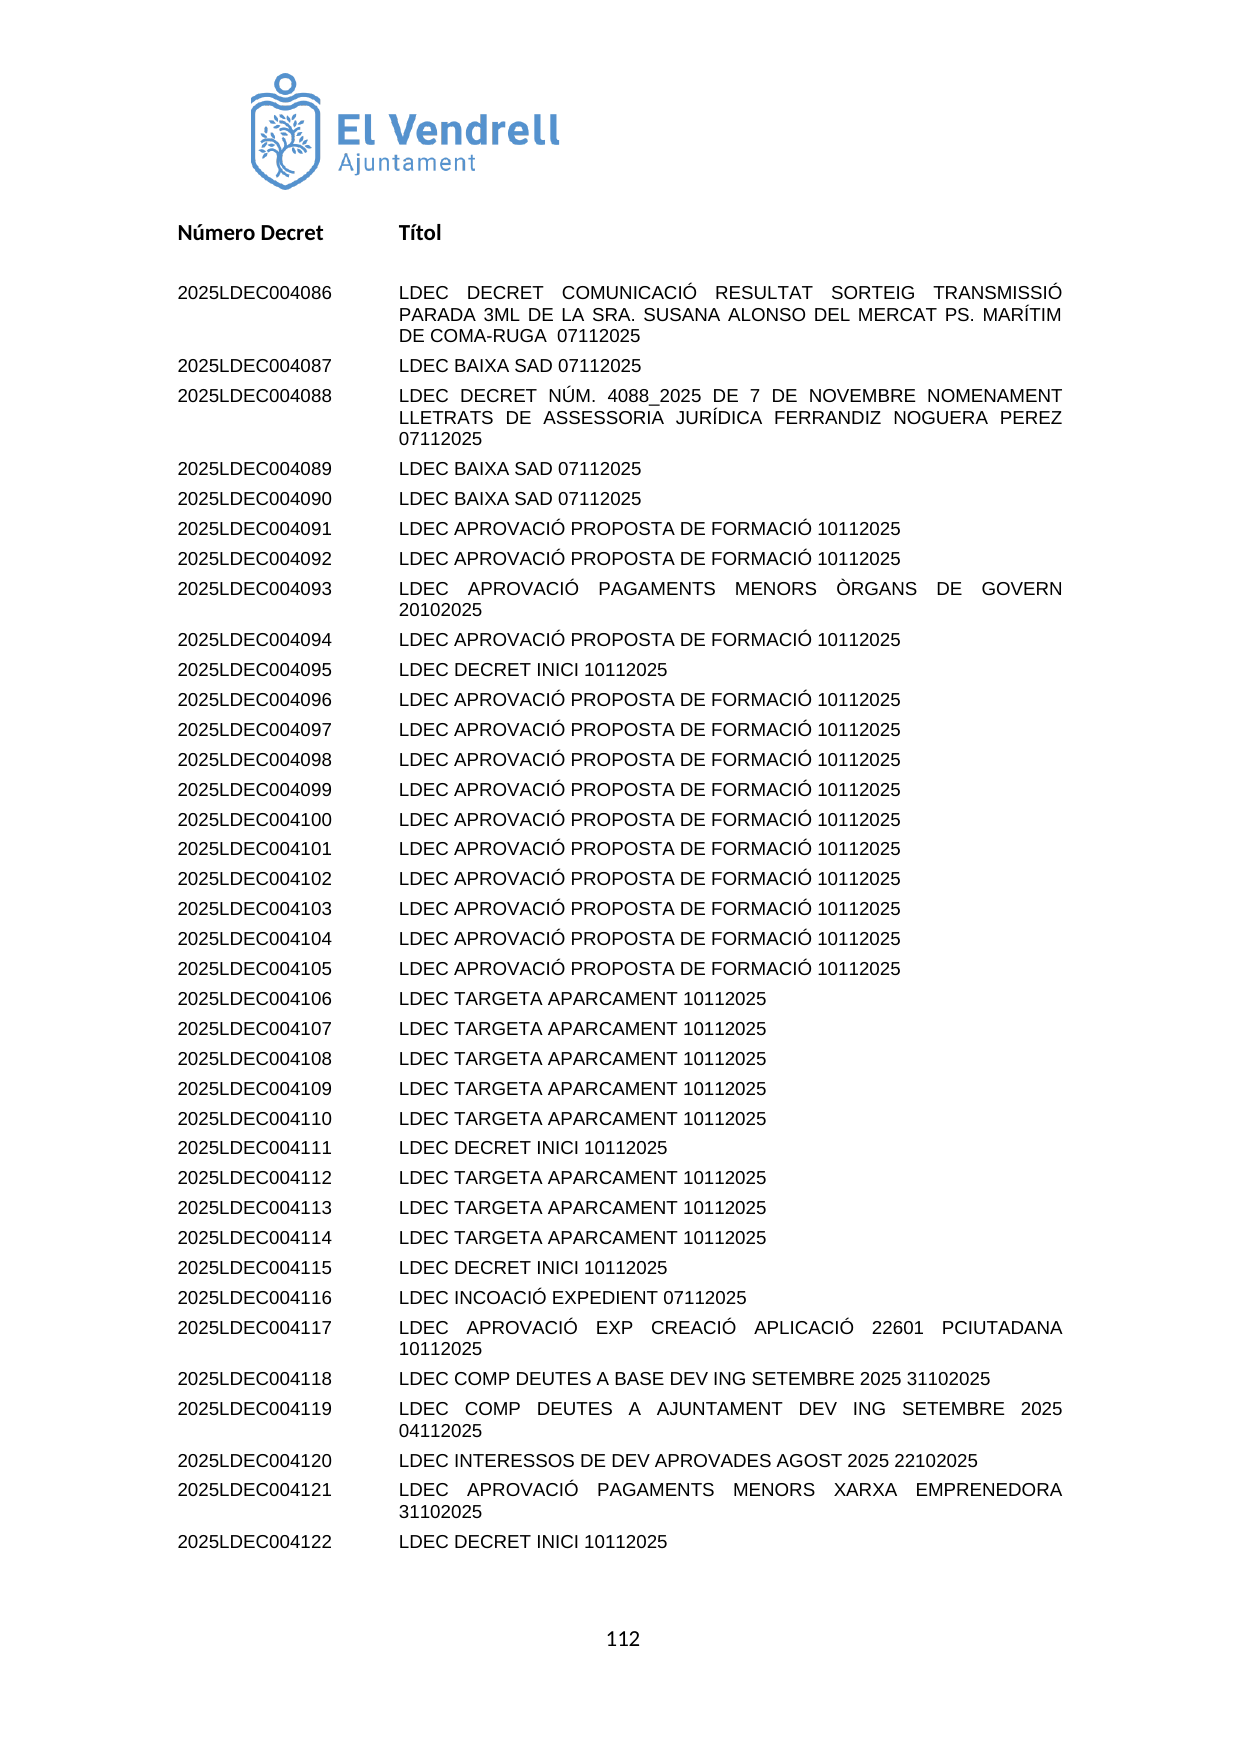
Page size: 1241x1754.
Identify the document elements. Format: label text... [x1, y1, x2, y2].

text 2025LDEC004105 LDEC APROVACIÓ PROPOSTA DE FORMACIÓ 10112025 [177, 958, 1063, 979]
text 2025LDEC004120 LDEC INTERESSOS DE DEV APROVADES AGOST 2025 22102025 [177, 1449, 1063, 1471]
text 2025LDEC004117 LDEC APROVACIÓ EXP CREACIÓ APLICACIÓ 22601 PCIUTADANA 10112025 [177, 1317, 1063, 1360]
text 2025LDEC004086 LDEC DECRET COMUNICACIÓ RESULTAT SORTEIG TRANSMISSIÓ PARADA 3ML DE LA SRA. SUSANA ALONSO DEL MERCAT PS. MARÍTIM DE COMA-RUGA 07112025 [177, 282, 1063, 347]
text 2025LDEC004100 LDEC APROVACIÓ PROPOSTA DE FORMACIÓ 10112025 [177, 808, 1063, 830]
text 2025LDEC004111 LDEC DECRET INICI 10112025 [177, 1137, 1063, 1159]
text 2025LDEC004115 LDEC DECRET INICI 10112025 [177, 1257, 1063, 1278]
text 2025LDEC004099 LDEC APROVACIÓ PROPOSTA DE FORMACIÓ 10112025 [177, 778, 1063, 800]
text 2025LDEC004091 LDEC APROVACIÓ PROPOSTA DE FORMACIÓ 10112025 [177, 518, 1063, 539]
text 2025LDEC004113 LDEC TARGETA APARCAMENT 10112025 [177, 1197, 1063, 1218]
text 2025LDEC004104 LDEC APROVACIÓ PROPOSTA DE FORMACIÓ 10112025 [177, 928, 1063, 949]
text 2025LDEC004106 LDEC TARGETA APARCAMENT 10112025 [177, 988, 1063, 1009]
text 2025LDEC004087 LDEC BAIXA SAD 07112025 [177, 355, 1063, 377]
text 2025LDEC004114 LDEC TARGETA APARCAMENT 10112025 [177, 1227, 1063, 1248]
text 2025LDEC004092 LDEC APROVACIÓ PROPOSTA DE FORMACIÓ 10112025 [177, 548, 1063, 569]
text 2025LDEC004102 LDEC APROVACIÓ PROPOSTA DE FORMACIÓ 10112025 [177, 868, 1063, 890]
text 2025LDEC004110 LDEC TARGETA APARCAMENT 10112025 [177, 1107, 1063, 1129]
text 2025LDEC004119 LDEC COMP DEUTES A AJUNTAMENT DEV ING SETEMBRE 2025 04112025 [177, 1398, 1063, 1441]
text 2025LDEC004109 LDEC TARGETA APARCAMENT 10112025 [177, 1077, 1063, 1099]
text 2025LDEC004103 LDEC APROVACIÓ PROPOSTA DE FORMACIÓ 10112025 [177, 898, 1063, 919]
text 2025LDEC004101 LDEC APROVACIÓ PROPOSTA DE FORMACIÓ 10112025 [177, 838, 1063, 860]
text 2025LDEC004112 LDEC TARGETA APARCAMENT 10112025 [177, 1167, 1063, 1189]
text 2025LDEC004098 LDEC APROVACIÓ PROPOSTA DE FORMACIÓ 10112025 [177, 748, 1063, 770]
picture [251, 73, 560, 190]
text 2025LDEC004118 LDEC COMP DEUTES A BASE DEV ING SETEMBRE 2025 31102025 [177, 1368, 1063, 1389]
text 2025LDEC004096 LDEC APROVACIÓ PROPOSTA DE FORMACIÓ 10112025 [177, 689, 1063, 710]
text 2025LDEC004122 LDEC DECRET INICI 10112025 [177, 1531, 1063, 1552]
text 2025LDEC004121 LDEC APROVACIÓ PAGAMENTS MENORS XARXA EMPRENEDORA 31102025 [177, 1479, 1063, 1522]
text 2025LDEC004093 LDEC APROVACIÓ PAGAMENTS MENORS ÒRGANS DE GOVERN 20102025 [177, 577, 1063, 621]
text 2025LDEC004116 LDEC INCOACIÓ EXPEDIENT 07112025 [177, 1287, 1063, 1308]
text 2025LDEC004107 LDEC TARGETA APARCAMENT 10112025 [177, 1018, 1063, 1039]
text 2025LDEC004088 LDEC DECRET NÚM. 4088_2025 DE 7 DE NOVEMBRE NOMENAMENT LLETRATS DE ASSESSORIA JURÍDICA FERRANDIZ NOGUERA PEREZ 07112025 [177, 385, 1063, 449]
text 2025LDEC004090 LDEC BAIXA SAD 07112025 [177, 488, 1063, 509]
text 2025LDEC004089 LDEC BAIXA SAD 07112025 [177, 458, 1063, 479]
text 2025LDEC004108 LDEC TARGETA APARCAMENT 10112025 [177, 1047, 1063, 1069]
text 2025LDEC004094 LDEC APROVACIÓ PROPOSTA DE FORMACIÓ 10112025 [177, 629, 1063, 651]
text 2025LDEC004095 LDEC DECRET INICI 10112025 [177, 659, 1063, 680]
text 2025LDEC004097 LDEC APROVACIÓ PROPOSTA DE FORMACIÓ 10112025 [177, 719, 1063, 740]
